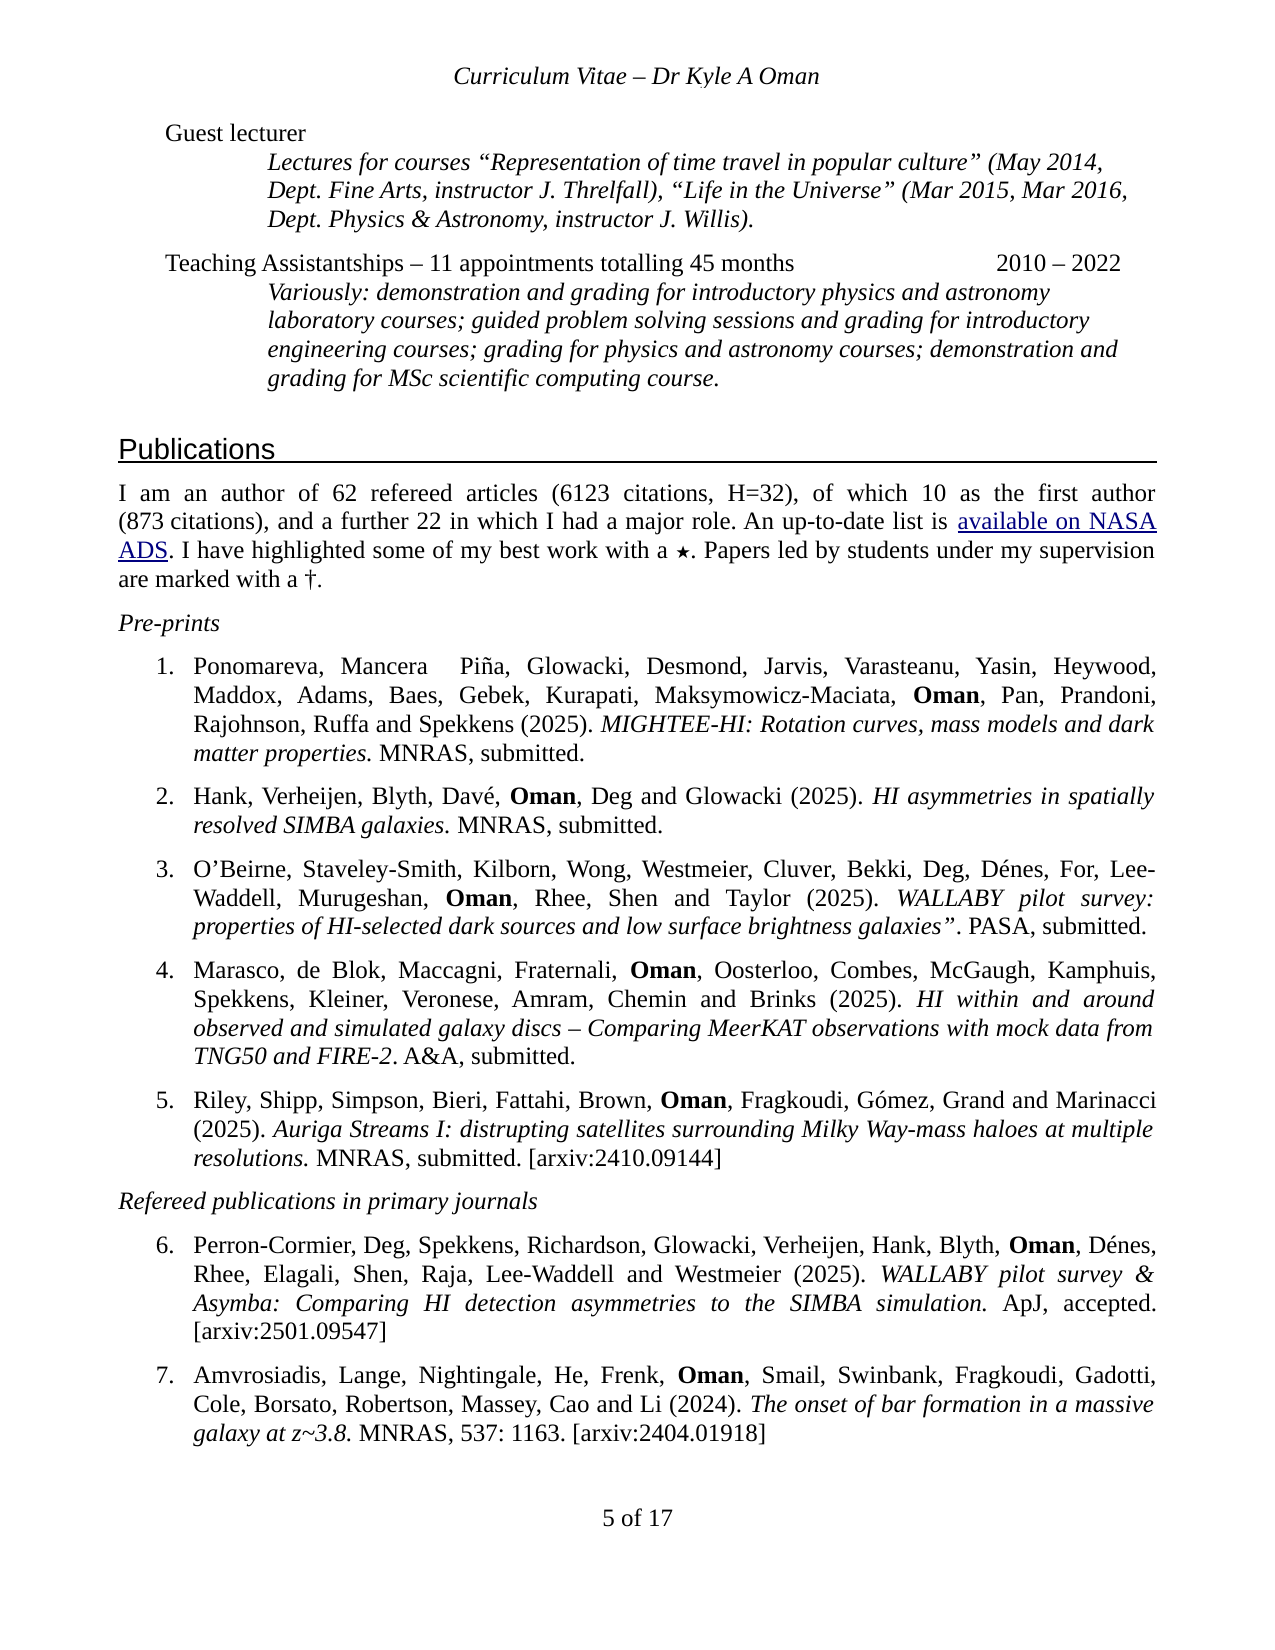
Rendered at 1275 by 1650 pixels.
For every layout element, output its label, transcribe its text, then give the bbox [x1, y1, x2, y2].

list Ponomareva, Mancera Piña, Glowacki, Desmond, Jarvis, Varasteanu, Yasin, Heywood, Maddox, Adams, Baes, Gebek, Kurapati, Maksymowicz-Maciata, Oman, Pan, Prandoni, Rajohnson, Ruffa and Spekkens (2025). MIGHTEE-HI: Rotation curves, mass models and dark matter properties. MNRAS, submitted. [156, 651, 1157, 766]
list Marasco, de Blok, Maccagni, Fraternali, Oman, Oosterloo, Combes, McGaugh, Kamphuis, Spekkens, Kleiner, Veronese, Amram, Chemin and Brinks (2025). HI within and around observed and simulated galaxy discs – Comparing MeerKAT observations with mock data from TNG50 and FIRE-2. A&A, submitted. [156, 955, 1157, 1070]
list Hank, Verheijen, Blyth, Davé, Oman, Deg and Glowacki (2025). HI asymmetries in spatially resolved SIMBA galaxies. MNRAS, submitted. [156, 781, 1157, 839]
list O’Beirne, Staveley-Smith, Kilborn, Wong, Westmeier, Cluver, Bekki, Deg, Dénes, For, Lee-Waddell, Murugeshan, Oman, Rhee, Shen and Taylor (2025). WALLABY pilot survey: properties of HI-selected dark sources and low surface brightness galaxies”. PASA, submitted. [156, 854, 1157, 940]
list Amvrosiadis, Lange, Nightingale, He, Frenk, Oman, Smail, Swinbank, Fragkoudi, Gadotti, Cole, Borsato, Robertson, Massey, Cao and Li (2024). The onset of bar formation in a massive galaxy at z~3.8. MNRAS, 537: 1163. [arxiv:2404.01918] [156, 1360, 1157, 1446]
text Refereed publications in primary journals [118, 1186, 1157, 1215]
text Pre-prints [118, 608, 1157, 636]
list Riley, Shipp, Simpson, Bieri, Fattahi, Brown, Oman, Fragkoudi, Gómez, Grand and Marinacci (2025). Auriga Streams I: distrupting satellites surrounding Milky Way-mass haloes at multiple resolutions. MNRAS, submitted. [arxiv:2410.09144] [156, 1085, 1157, 1171]
subtitle Publications [118, 432, 1157, 461]
text Teaching Assistantships – 11 appointments totalling 45 months 2010 – 2022 Variously: demonstration and grading for introductory physics and astronomy laboratory courses; guided problem solving sessions and grading for introductory engineering courses; grading for physics and astronomy courses; demonstration and grading for MSc scientific computing course. [118, 248, 1157, 392]
text Guest lecturer Lectures for courses “Representation of time travel in popular culture” (May 2014, Dept. Fine Arts, instructor J. Threlfall), “Life in the Universe” (Mar 2015, Mar 2016, Dept. Physics & Astronomy, instructor J. Willis). [118, 118, 1157, 233]
text I am an author of 62 refereed articles (6123 citations, H=32), of which 10 as the first author (873 citations), and a further 22 in which I had a major role. An up-to-date list is available on NASA ADS. I have highlighted some of my best work with a ★. Papers led by students under my supervision are marked with a †. [118, 478, 1157, 593]
list Perron-Cormier, Deg, Spekkens, Richardson, Glowacki, Verheijen, Hank, Blyth, Oman, Dénes, Rhee, Elagali, Shen, Raja, Lee-Waddell and Westmeier (2025). WALLABY pilot survey & Asymba: Comparing HI detection asymmetries to the SIMBA simulation. ApJ, accepted. [arxiv:2501.09547] [156, 1230, 1157, 1345]
